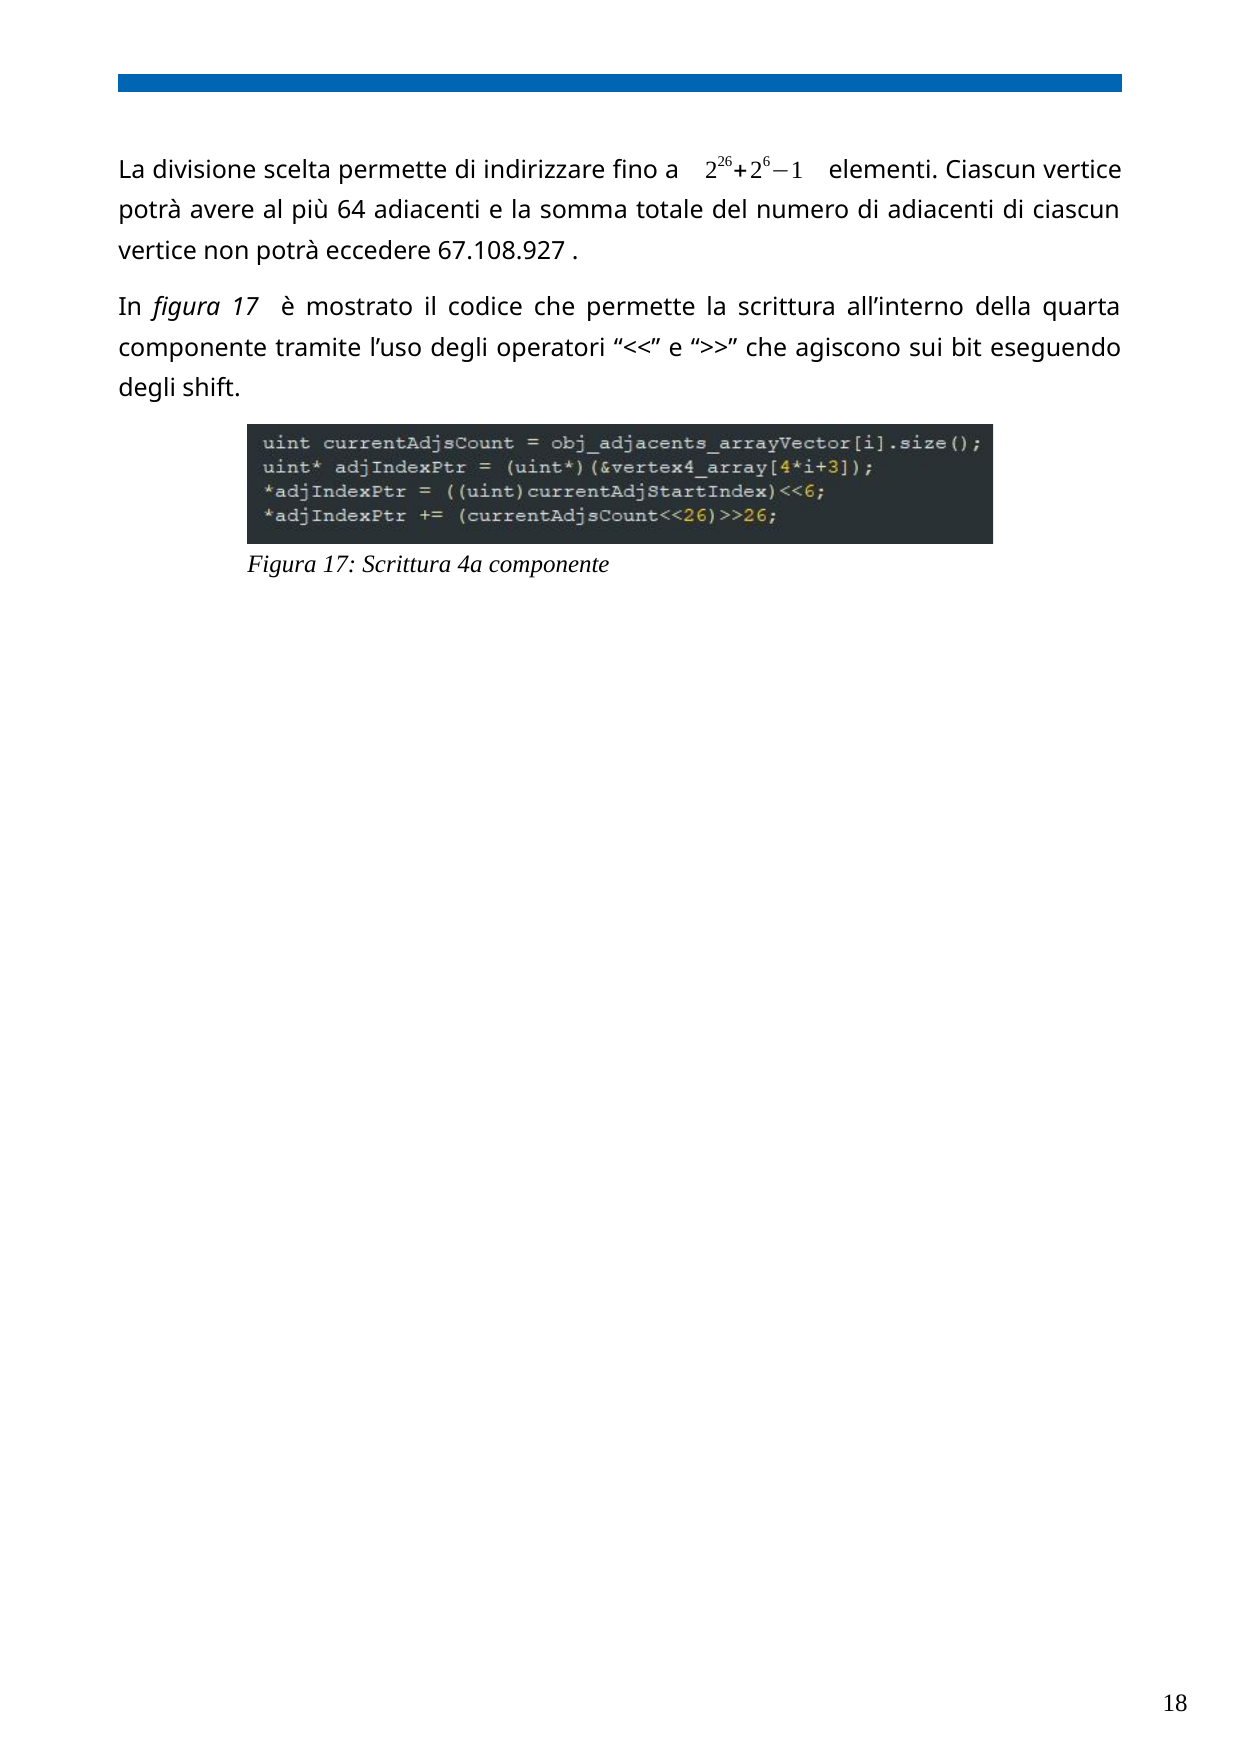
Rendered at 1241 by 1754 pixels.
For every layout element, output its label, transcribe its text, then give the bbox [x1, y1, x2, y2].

text La divisione scelta permette di indirizzare fino a elementi. Ciascun vertice potrà avere al più 64 adiacenti e la somma totale del numero di adiacenti di ciascun vertice non potrà eccedere 67.108.927 . [118, 151, 1122, 267]
text Figura 17: Scrittura 4a componente [247, 544, 993, 578]
text In figura 17 è mostrato il codice che permette la scrittura all’interno della quarta componente tramite l’uso degli operatori “<<” e “>>” che agiscono sui bit eseguendo degli shift. [118, 288, 1122, 404]
picture [247, 424, 994, 544]
